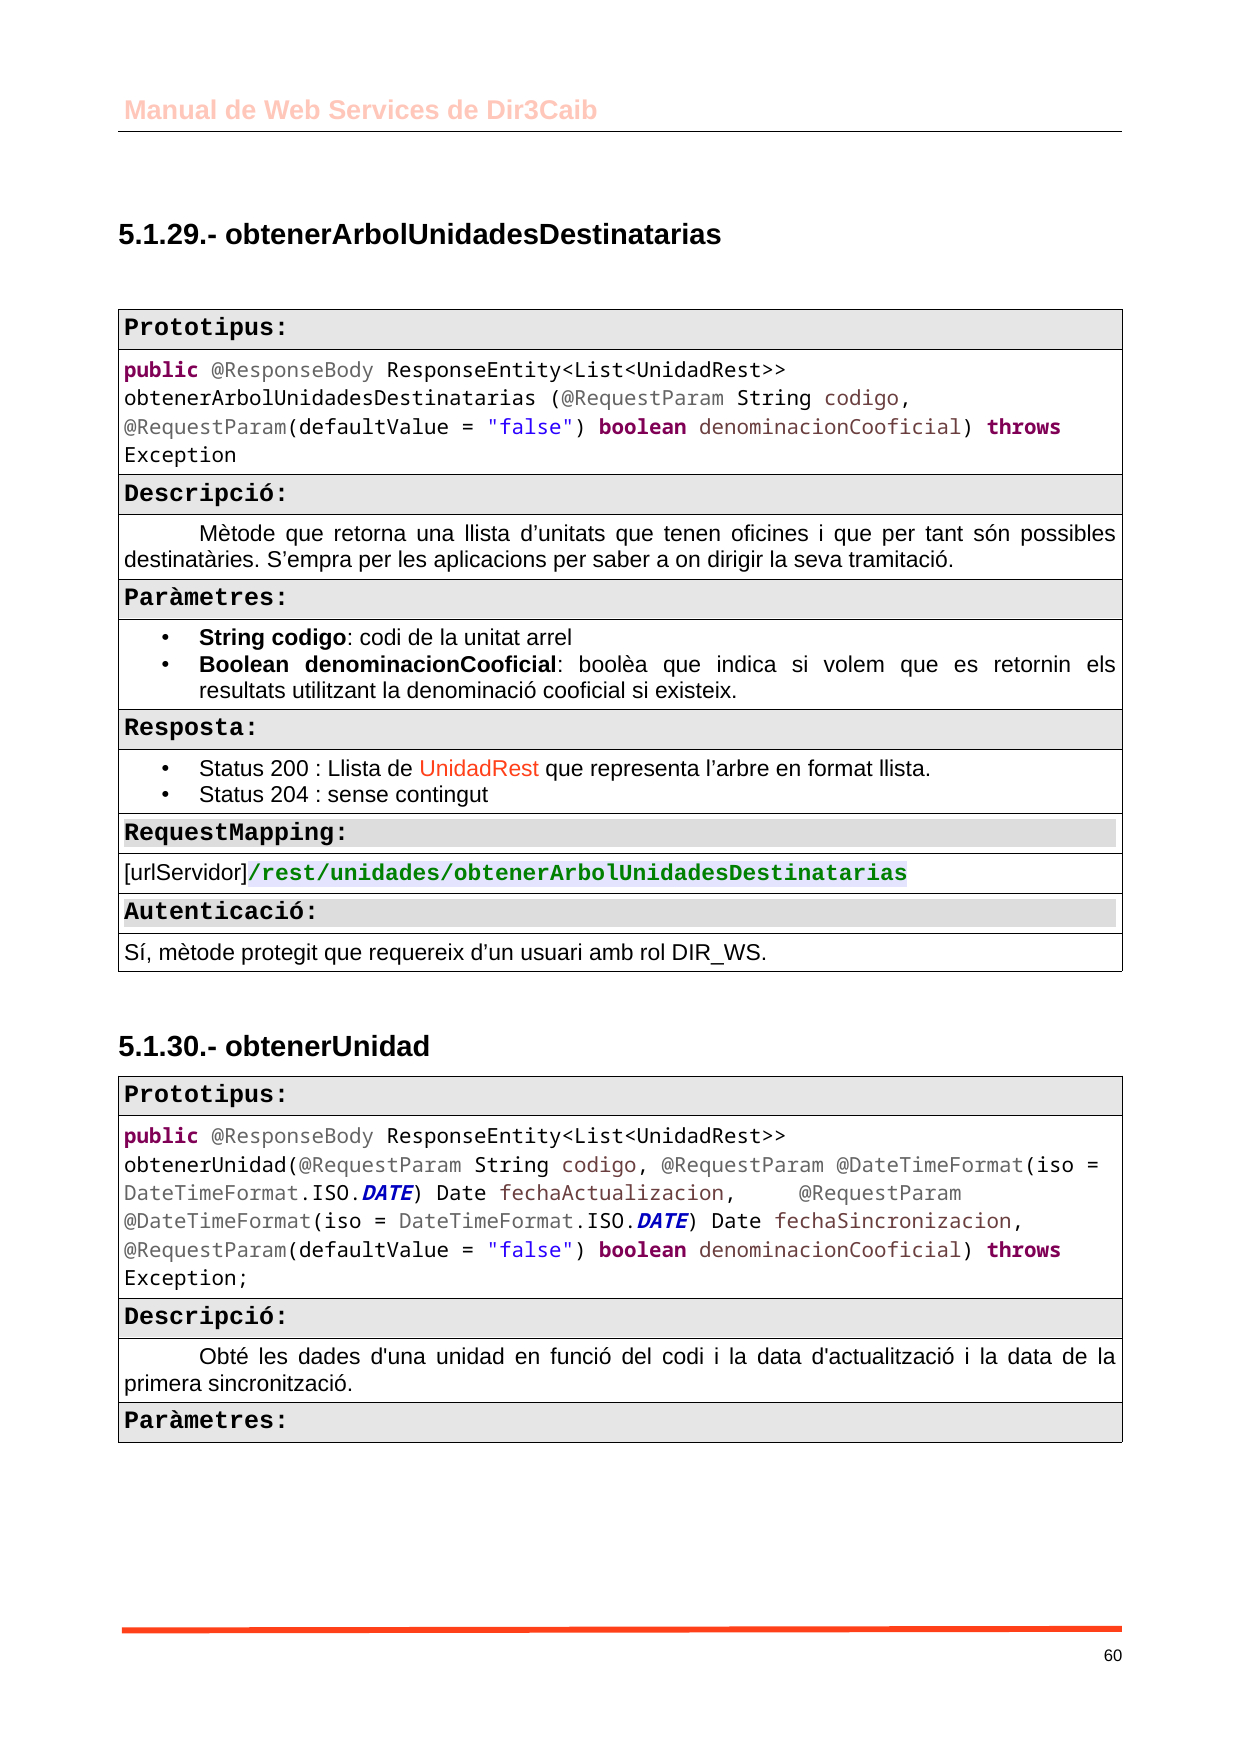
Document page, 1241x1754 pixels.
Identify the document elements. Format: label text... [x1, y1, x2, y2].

table_cell Resposta: [119, 710, 1122, 749]
table_cell Autenticació: [119, 894, 1122, 933]
table_cell Obté les dades d'una unidad en funció del codi i la data d'actualització i la data de la primera sincronització. [119, 1339, 1122, 1402]
table_header Prototipus: [119, 1077, 1122, 1115]
table_cell RequestMapping: [119, 814, 1122, 853]
table_cell Status 200 : Llista de UnidadRest que representa l’arbre en format llista. Status 204 : sense contingut [119, 750, 1122, 813]
subtitle obtenerUnidad [118, 1029, 1122, 1063]
table_cell public @ResponseBody ResponseEntity<List<UnidadRest>> obtenerUnidad(@RequestParam String codigo, @RequestParam @DateTimeFormat(iso = DateTimeFormat.ISO.DATE) Date fechaActualizacion, @RequestParam @DateTimeFormat(iso = DateTimeFormat.ISO.DATE) Date fechaSincronizacion, @RequestParam(defaultValue = "false") boolean denominacionCooficial) throws Exception; [119, 1116, 1122, 1298]
table_cell Descripció: [119, 475, 1122, 514]
table_cell Mètode que retorna una llista d’unitats que tenen oficines i que per tant són possibles destinatàries. S’empra per les aplicacions per saber a on dirigir la seva tramitació. [119, 515, 1122, 578]
subtitle obtenerArbolUnidadesDestinatarias [118, 217, 1122, 251]
table_cell String codigo: codi de la unitat arrel Boolean denominacionCooficial: boolèa que indica si volem que es retornin els resultats utilitzant la denominació cooficial si existeix. [119, 620, 1122, 709]
table_cell Paràmetres: [119, 1403, 1122, 1442]
table_cell Sí, mètode protegit que requereix d’un usuari amb rol DIR_WS. [119, 934, 1122, 971]
table_cell Descripció: [119, 1299, 1122, 1337]
table_header Prototipus: [119, 310, 1122, 349]
table_cell [urlServidor]/rest/unidades/obtenerArbolUnidadesDestinatarias [119, 854, 1122, 893]
table_cell Paràmetres: [119, 580, 1122, 618]
table_cell public @ResponseBody ResponseEntity<List<UnidadRest>> obtenerArbolUnidadesDestinatarias (@RequestParam String codigo, @RequestParam(defaultValue = "false") boolean denominacionCooficial) throws Exception [119, 350, 1122, 474]
